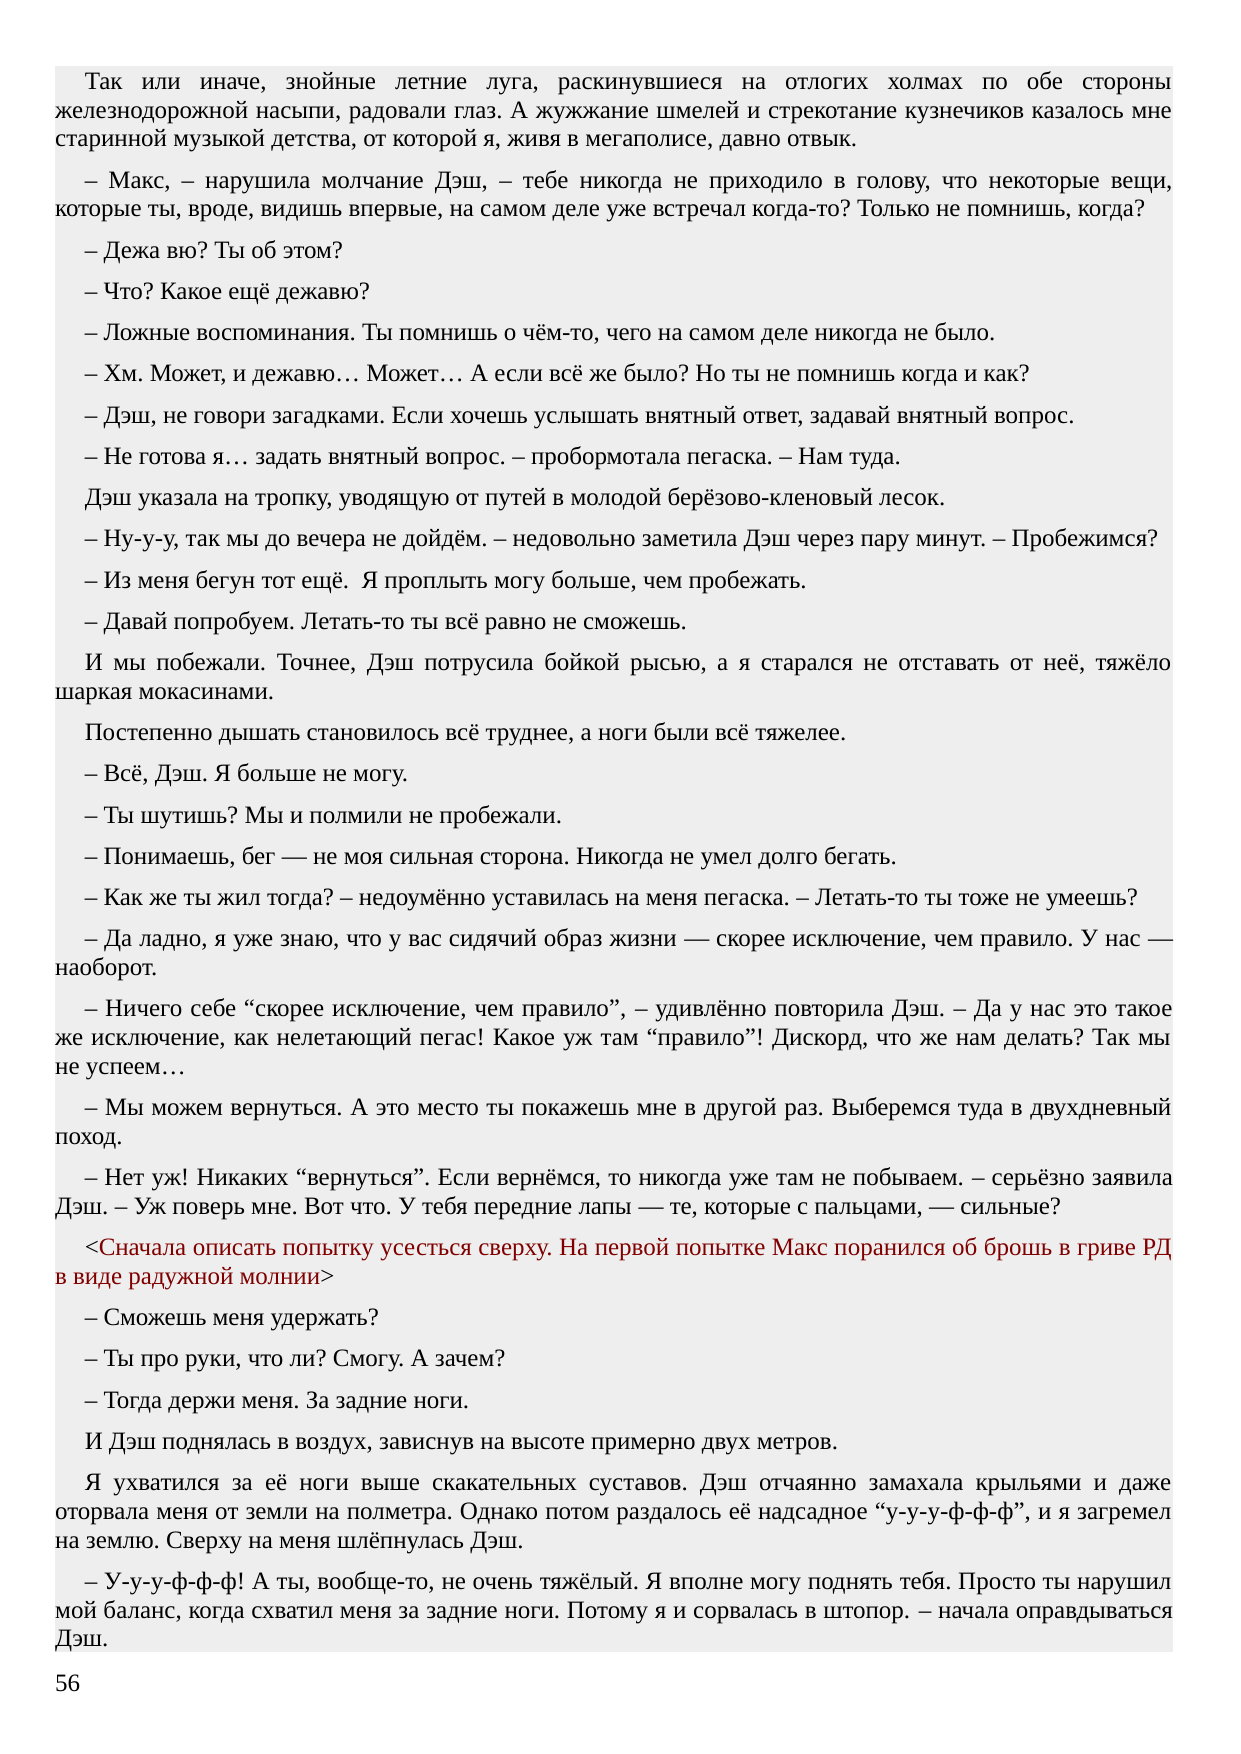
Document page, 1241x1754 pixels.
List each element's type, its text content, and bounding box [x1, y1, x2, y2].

text И Дэш поднялась в воздух, зависнув на высоте примерно двух метров. [55, 1426, 1173, 1455]
text – Ты про руки, что ли? Смогу. А зачем? [55, 1343, 1173, 1372]
text – Тогда держи меня. За задние ноги. [55, 1385, 1173, 1413]
text – Да ладно, я уже знаю, что у вас сидячий образ жизни — скорее исключение, чем правило. У нас — наоборот. [55, 923, 1173, 981]
text – Дежа вю? Ты об этом? [55, 235, 1173, 263]
text – Нет уж! Никаких “вернуться”. Если вернёмся, то никогда уже там не побываем. – серьёзно заявила Дэш. – Уж поверь мне. Вот что. У тебя передние лапы — те, которые с пальцами, — сильные? [55, 1162, 1173, 1220]
text Дэш указала на тропку, уводящую от путей в молодой берёзово-кленовый лесок. [55, 482, 1173, 511]
text – Понимаешь, бег — не моя сильная сторона. Никогда не умел долго бегать. [55, 841, 1173, 870]
text – Что? Какое ещё дежавю? [55, 276, 1173, 305]
text – Сможешь меня удержать? [55, 1302, 1173, 1331]
text – Ничего себе “скорее исключение, чем правило”, – удивлённо повторила Дэш. – Да у нас это такое же исключение, как нелетающий пегас! Какое уж там “правило”! Дискорд, что же нам делать? Так мы не успеем… [55, 993, 1173, 1080]
text Постепенно дышать становилось всё труднее, а ноги были всё тяжелее. [55, 717, 1173, 746]
text – Макс, – нарушила молчание Дэш, – тебе никогда не приходило в голову, что некоторые вещи, которые ты, вроде, видишь впервые, на самом деле уже встречал когда-то? Только не помнишь, когда? [55, 165, 1173, 222]
text – Ну-у-у, так мы до вечера не дойдём. – недовольно заметила Дэш через пару минут. – Пробежимся? [55, 523, 1173, 552]
text – Не готова я… задать внятный вопрос. – пробормотала пегаска. – Нам туда. [55, 441, 1173, 470]
text – Хм. Может, и дежавю… Может… А если всё же было? Но ты не помнишь когда и как? [55, 358, 1173, 387]
text – Мы можем вернуться. А это место ты покажешь мне в другой раз. Выберемся туда в двухдневный поход. [55, 1092, 1173, 1150]
text – Ты шутишь? Мы и полмили не пробежали. [55, 800, 1173, 828]
text – Дэш, не говори загадками. Если хочешь услышать внятный ответ, задавай внятный вопрос. [55, 400, 1173, 428]
text Так или иначе, знойные летние луга, раскинувшиеся на отлогих холмах по обе стороны железнодорожной насыпи, радовали глаз. А жужжание шмелей и стрекотание кузнечиков казалось мне старинной музыкой детства, от которой я, живя в мегаполисе, давно отвык. [55, 66, 1173, 152]
text – У-у-у-ф-ф-ф! А ты, вообще-то, не очень тяжёлый. Я вполне могу поднять тебя. Просто ты нарушил мой баланс, когда схватил меня за задние ноги. Потому я и сорвалась в штопор. – начала оправдываться Дэш. [55, 1566, 1173, 1652]
text – Всё, Дэш. Я больше не могу. [55, 758, 1173, 787]
text И мы побежали. Точнее, Дэш потрусила бойкой рысью, а я старался не отставать от неё, тяжёло шаркая мокасинами. [55, 647, 1173, 705]
text – Из меня бегун тот ещё. Я проплыть могу больше, чем пробежать. [55, 565, 1173, 593]
text Я ухватился за её ноги выше скакательных суставов. Дэш отчаянно замахала крыльями и даже оторвала меня от земли на полметра. Однако потом раздалось её надсадное “у-у-у-ф-ф-ф”, и я загремел на землю. Сверху на меня шлёпнулась Дэш. [55, 1467, 1173, 1553]
text <Cначала описать попытку усесться сверху. На первой попытке Макс поранился об брошь в гриве РД в виде радужной молнии> [55, 1232, 1173, 1290]
text – Давай попробуем. Летать-то ты всё равно не сможешь. [55, 606, 1173, 635]
text – Как же ты жил тогда? – недоумённо уставилась на меня пегаска. – Летать-то ты тоже не умеешь? [55, 882, 1173, 911]
text – Ложные воспоминания. Ты помнишь о чём-то, чего на самом деле никогда не было. [55, 317, 1173, 346]
